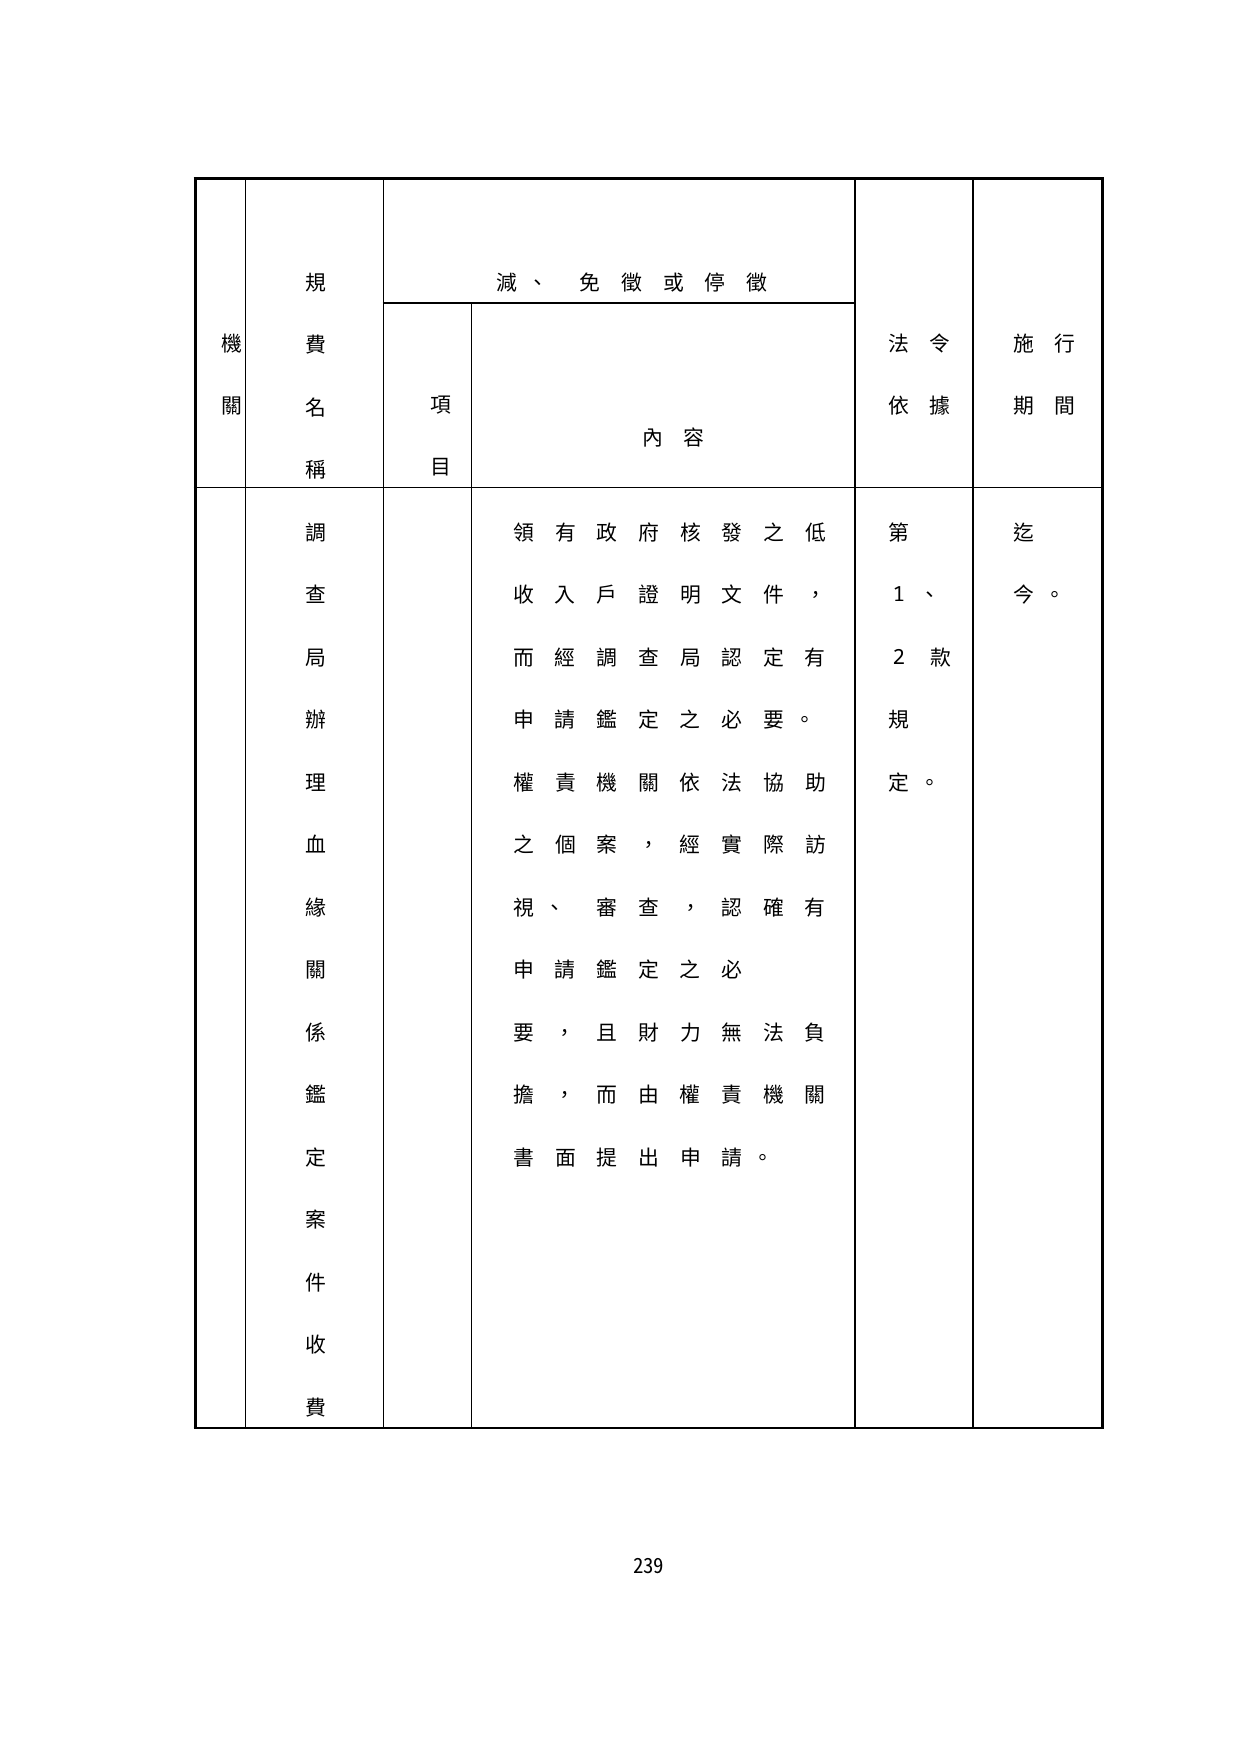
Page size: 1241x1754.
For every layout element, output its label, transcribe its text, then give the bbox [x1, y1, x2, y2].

table_cell 調查局辦理血緣關係鑑定案件收費 [246, 488, 383, 1427]
table_cell [384, 488, 471, 1427]
table_header 施行期間 [974, 180, 1101, 487]
table_header 機關 [197, 180, 245, 487]
table_cell 迄今。 [974, 488, 1101, 1427]
table_cell 第1、2款規定。 [856, 488, 972, 1427]
table_cell 領有政府核發之低收入戶證明文件，而經調查局認定有申請鑑定之必要。 權責機關依法協助之個案，經實際訪視、審查，認確有申請鑑定之必 要，且財力無法負擔，而由權責機關書面提出申請。 [472, 488, 854, 1427]
table_cell 項目 [384, 304, 471, 487]
table_cell 內容 [472, 304, 854, 487]
table_cell [197, 488, 245, 1427]
table_header 減、免徵或停徵 [384, 180, 854, 302]
table_header 法令依據 [856, 180, 972, 487]
table_header 規費名稱 [246, 180, 383, 487]
